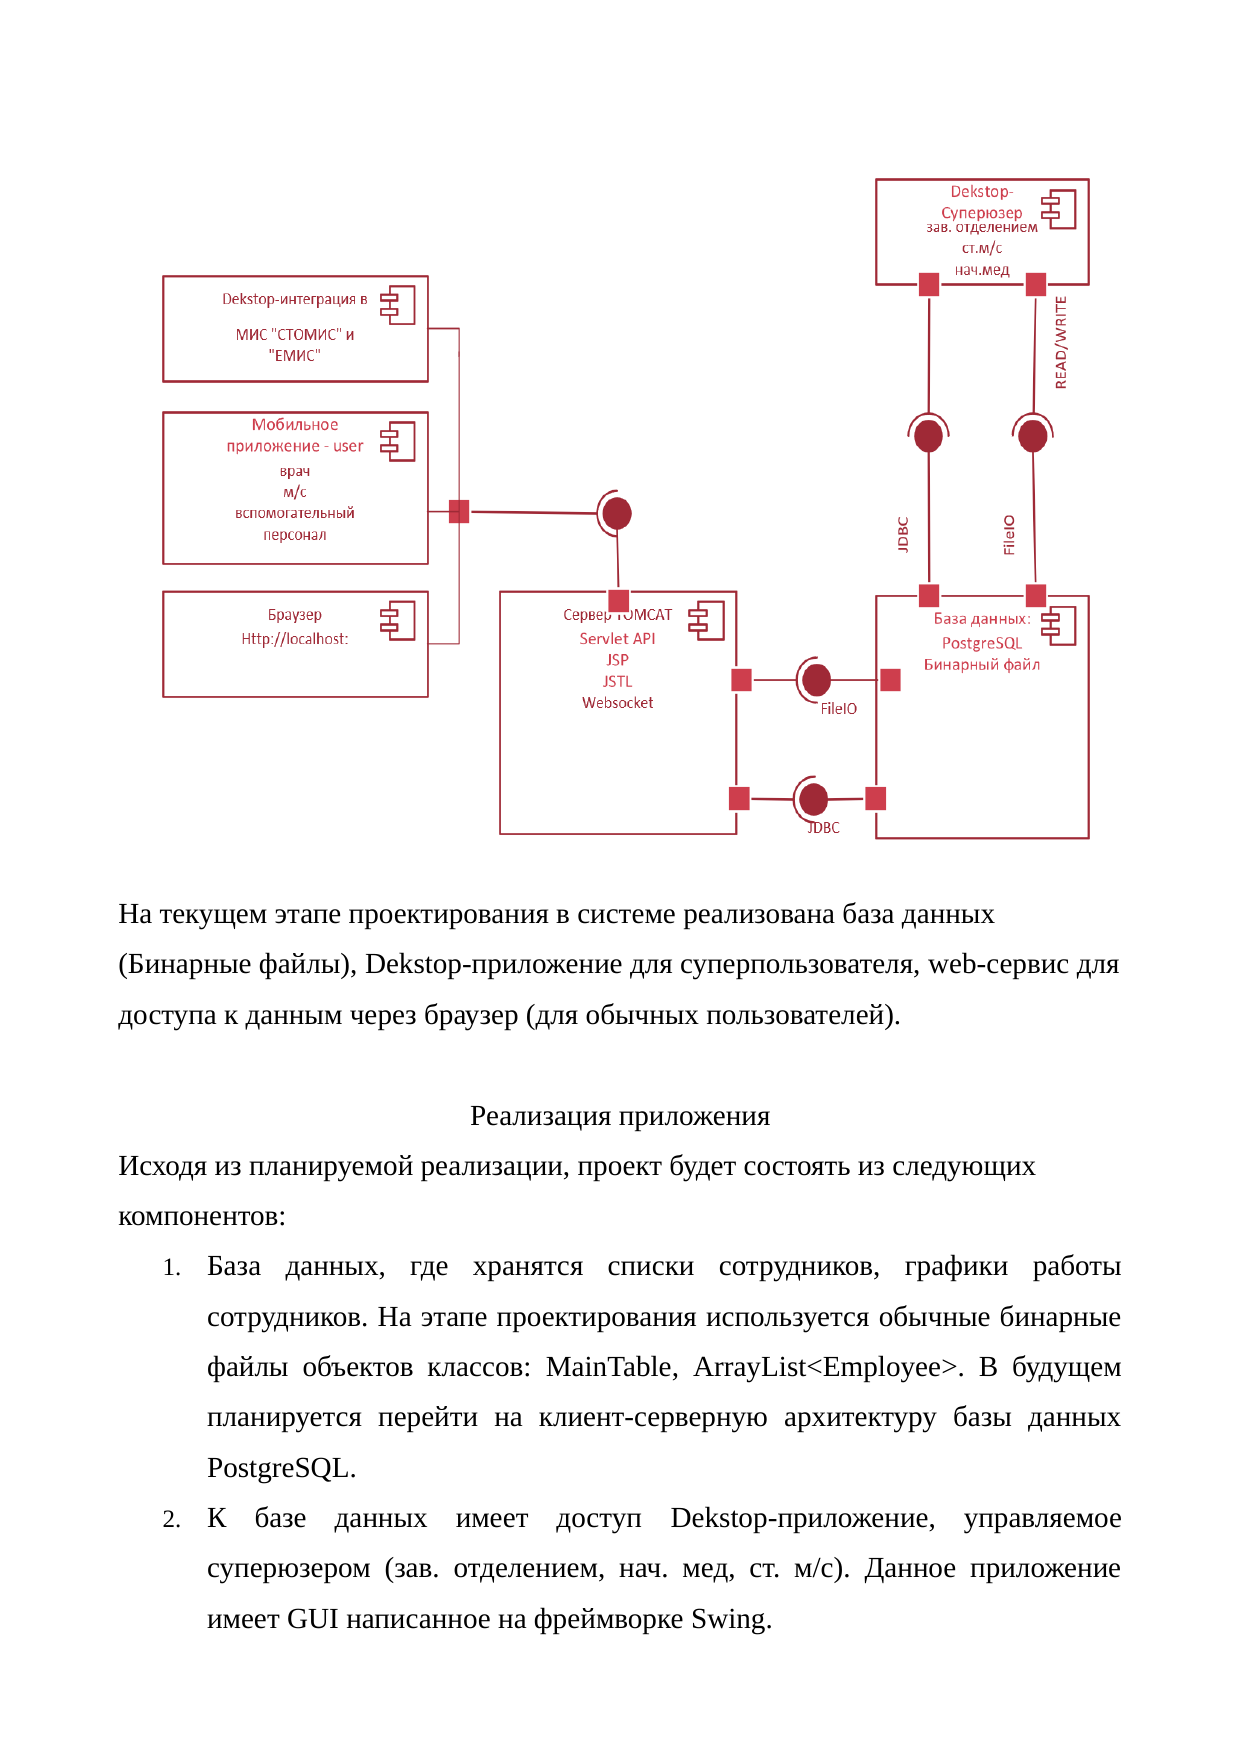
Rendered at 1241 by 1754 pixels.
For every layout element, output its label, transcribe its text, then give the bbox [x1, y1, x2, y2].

text Реализация приложения [118, 1098, 1122, 1131]
text На текущем этапе проектирования в системе реализована база данных (Бинарные файлы), Dekstop-приложение для суперпользователя, web-сервис для доступа к данным через браузер (для обычных пользователей). [118, 896, 1122, 1031]
list База данных, где хранятся списки сотрудников, графики работы сотрудников. На этапе проектирования используется обычные бинарные файлы объектов классов: MainTable, ArrayList<Employee>. В будущем планируется перейти на клиент-серверную архитектуру базы данных PostgreSQL. [162, 1248, 1122, 1483]
text Исходя из планируемой реализации, проект будет состоять из следующих компонентов: [118, 1148, 1122, 1232]
list К базе данных имеет доступ Dekstop-приложение, управляемое суперюзером (зав. отделением, нач. мед, ст. м/с). Данное приложение имеет GUI написанное на фреймворке Swing. [162, 1500, 1122, 1634]
